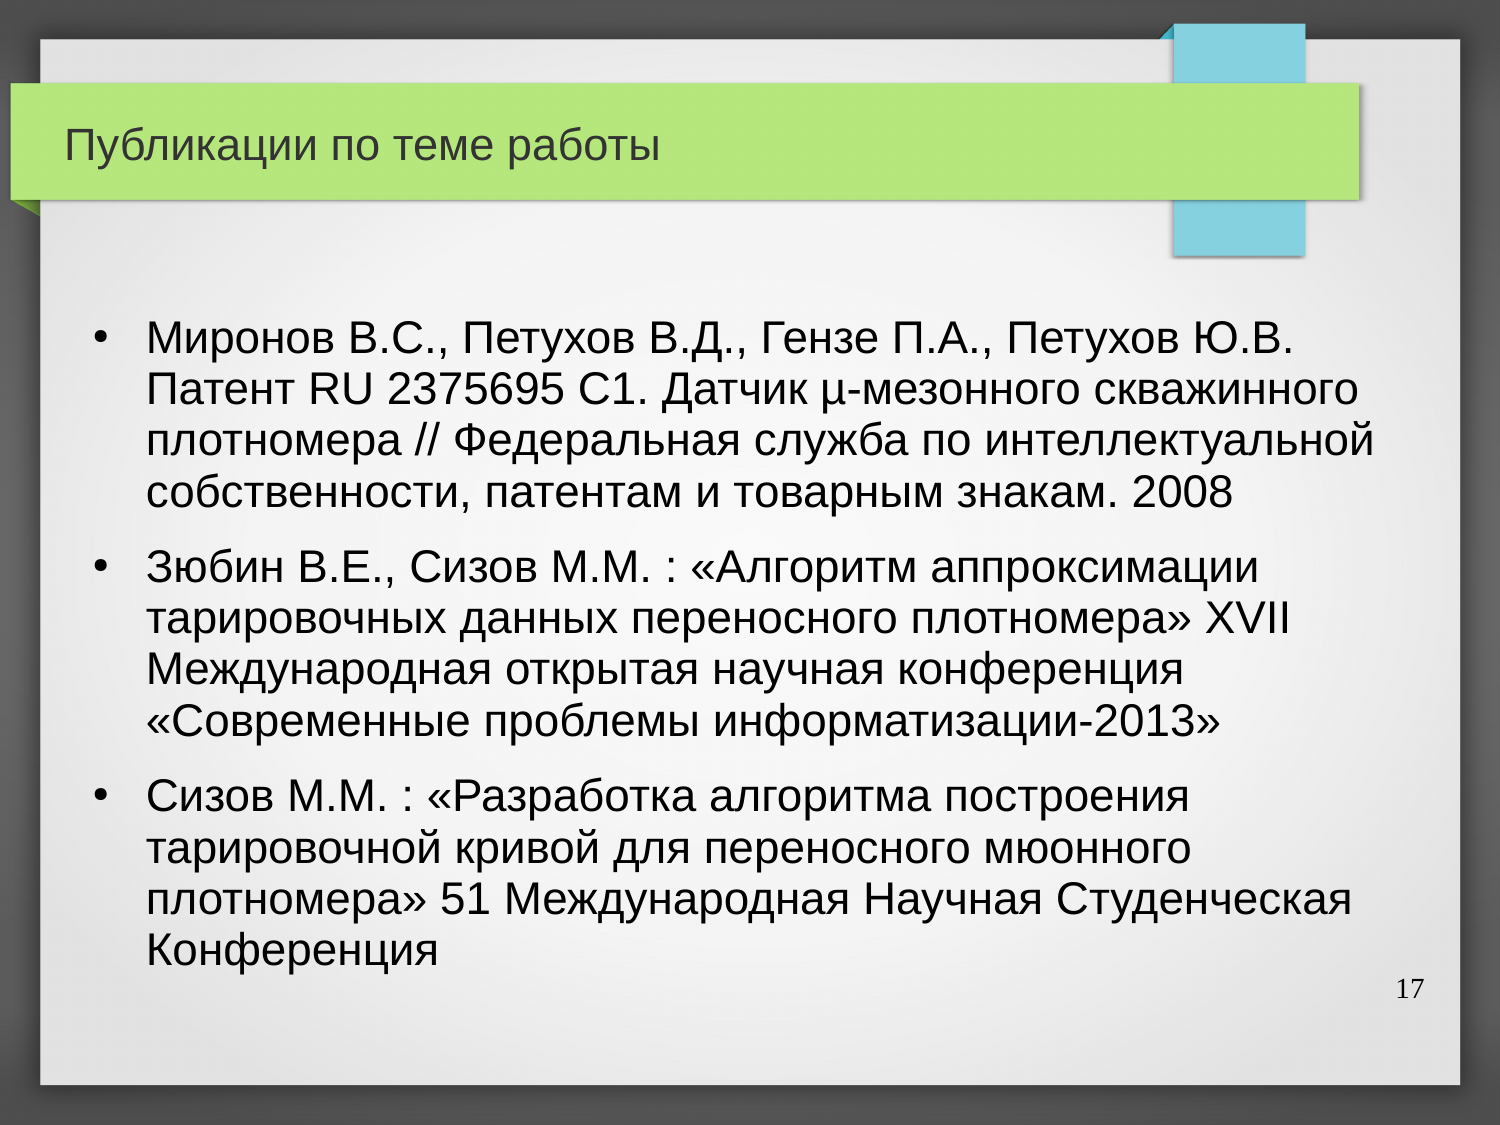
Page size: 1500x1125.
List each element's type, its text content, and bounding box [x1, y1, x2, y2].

picture [0, 0, 1500, 1125]
title Публикации по теме работы [64, 96, 1115, 193]
list Миронов В.С., Петухов В.Д., Гензе П.А., Петухов Ю.В. Патент RU 2375695 С1. Датчик µ-мезонного скважинного плотномера // Федеральная служба по интеллектуальной собственности, патентам и товарным знакам. 2008 Зюбин В.Е., Сизов М.М. : «Алгоритм аппроксимации тарировочных данных переносного плотномера» XVII Международная открытая научная конференция «Современные проблемы информатизации-2013» Сизов М.М. : «Разработка алгоритма построения тарировочной кривой для переносного мюонного плотномера» 51 Международная Научная Студенческая Конференция [75, 311, 1395, 1032]
